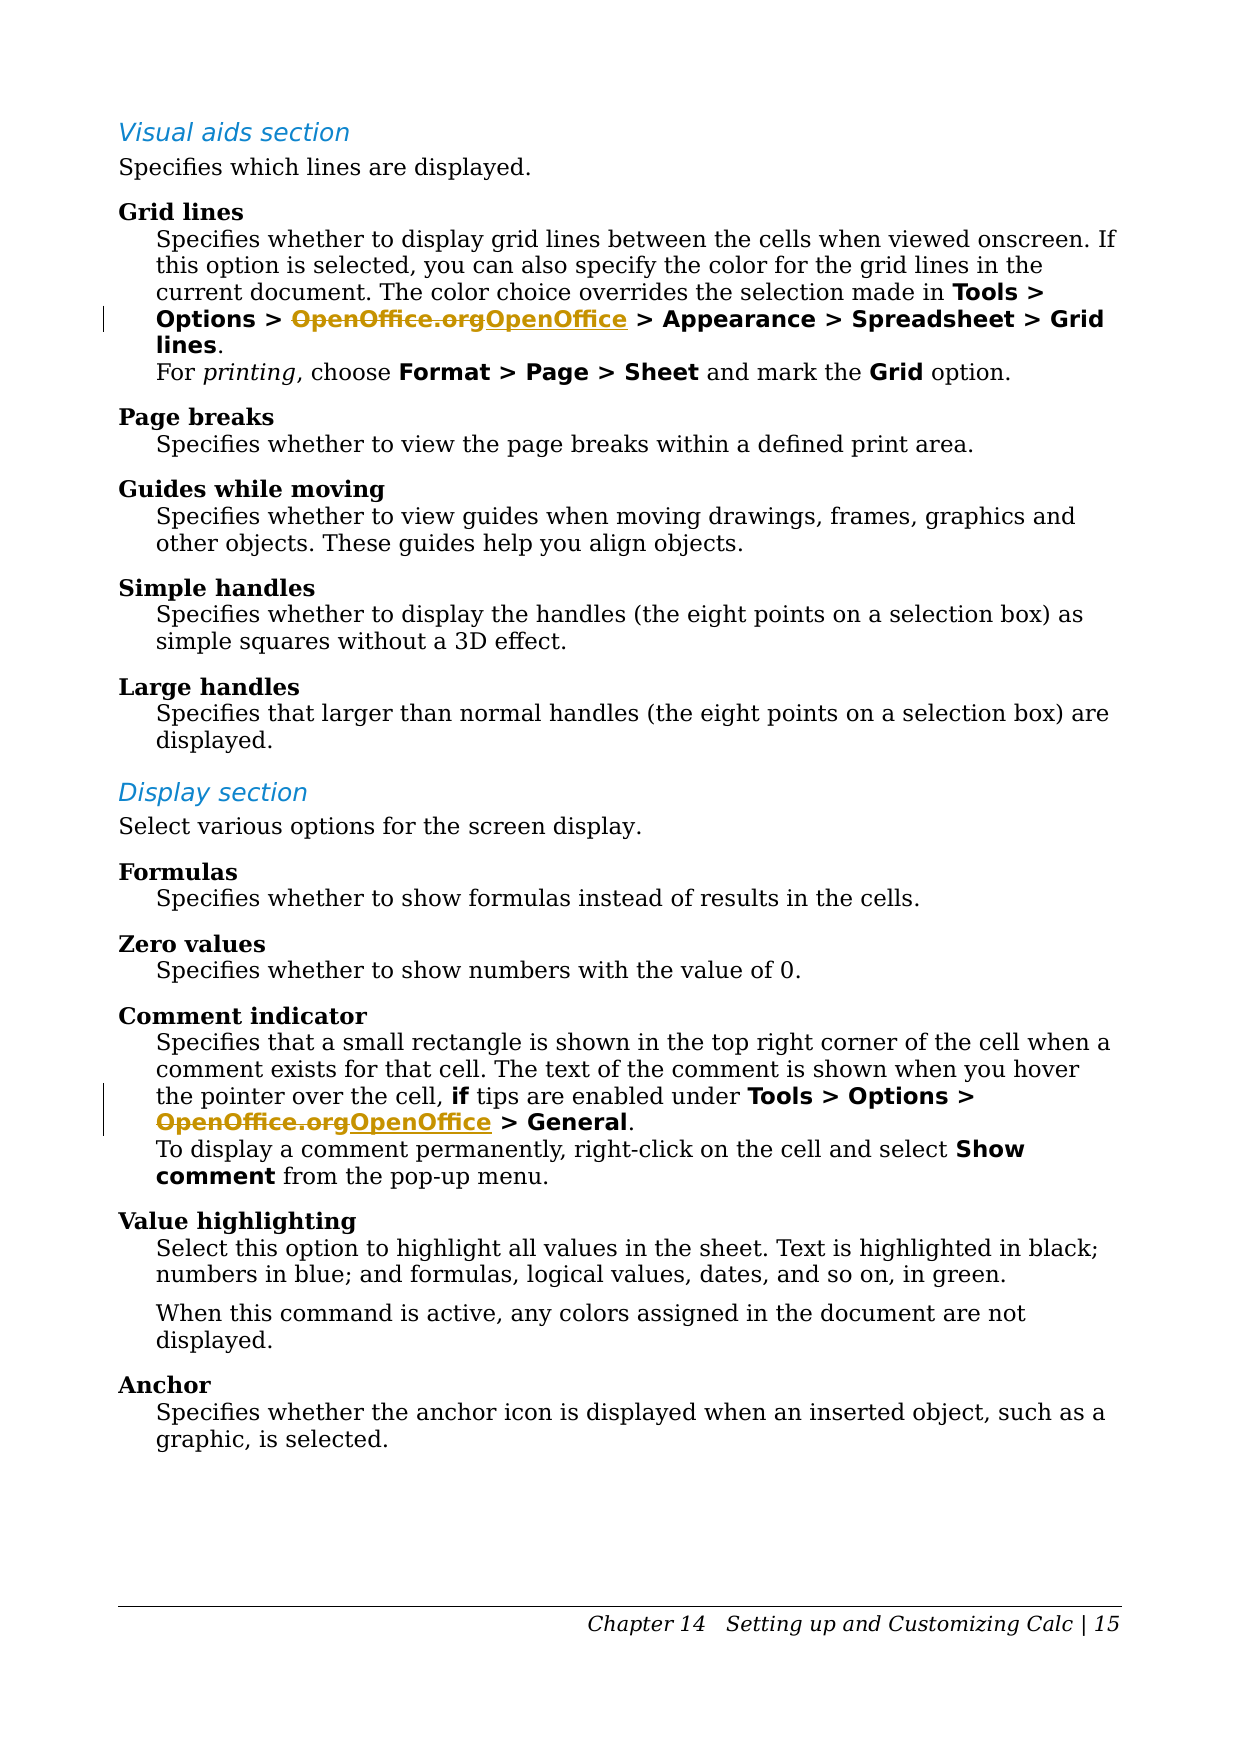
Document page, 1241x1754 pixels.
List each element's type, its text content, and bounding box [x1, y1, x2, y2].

text Anchor [118, 1372, 1122, 1399]
text For printing, choose Format > Page > Sheet and mark the Grid option. [156, 359, 1122, 386]
text Comment indicator [118, 1003, 1122, 1029]
text Guides while moving [118, 476, 1122, 503]
text Select this option to highlight all values in the sheet. Text is highlighted in black; numbers in blue; and formulas, logical values, dates, and so on, in green. [156, 1235, 1122, 1288]
text Specifies whether to show formulas instead of results in the cells. [156, 886, 1122, 912]
text Specifies whether to show numbers with the value of 0. [156, 957, 1122, 984]
text Page breaks [118, 404, 1122, 431]
text Specifies which lines are displayed. [118, 154, 1122, 180]
text Large handles [118, 673, 1122, 700]
text Specifies that larger than normal handles (the eight points on a selection box) are displayed. [156, 700, 1122, 754]
text To display a comment permanently, right-click on the cell and select Show comment from the pop-up menu. [156, 1136, 1122, 1189]
text Select various options for the screen display. [118, 813, 1122, 840]
text When this command is active, any colors assigned in the document are not displayed. [156, 1301, 1122, 1354]
text Specifies whether to view guides when moving drawings, frames, graphics and other objects. These guides help you align objects. [156, 503, 1122, 556]
text Simple handles [118, 575, 1122, 602]
text Specifies whether to display the handles (the eight points on a selection box) as simple squares without a 3D effect. [156, 602, 1122, 655]
text Zero values [118, 931, 1122, 957]
subtitle Display section [118, 778, 1122, 807]
text Specifies whether to view the page breaks within a defined print area. [156, 431, 1122, 458]
text Specifies that a small rectangle is shown in the top right corner of the cell when a comment exists for that cell. The text of the comment is shown when you hover the pointer over the cell, if tips are enabled under Tools > Options > OpenOffice > General. [156, 1029, 1122, 1136]
text Specifies whether to display grid lines between the cells when viewed onscreen. If this option is selected, you can also specify the color for the grid lines in the current document. The color choice overrides the selection made in Tools > Options > OpenOffice > Appearance > Spreadsheet > Grid lines. [156, 226, 1122, 359]
subtitle Visual aids section [118, 118, 1122, 147]
text Specifies whether the anchor icon is displayed when an inserted object, such as a graphic, is selected. [156, 1399, 1122, 1453]
text Value highlighting [118, 1208, 1122, 1235]
text Grid lines [118, 199, 1122, 226]
text Formulas [118, 859, 1122, 886]
